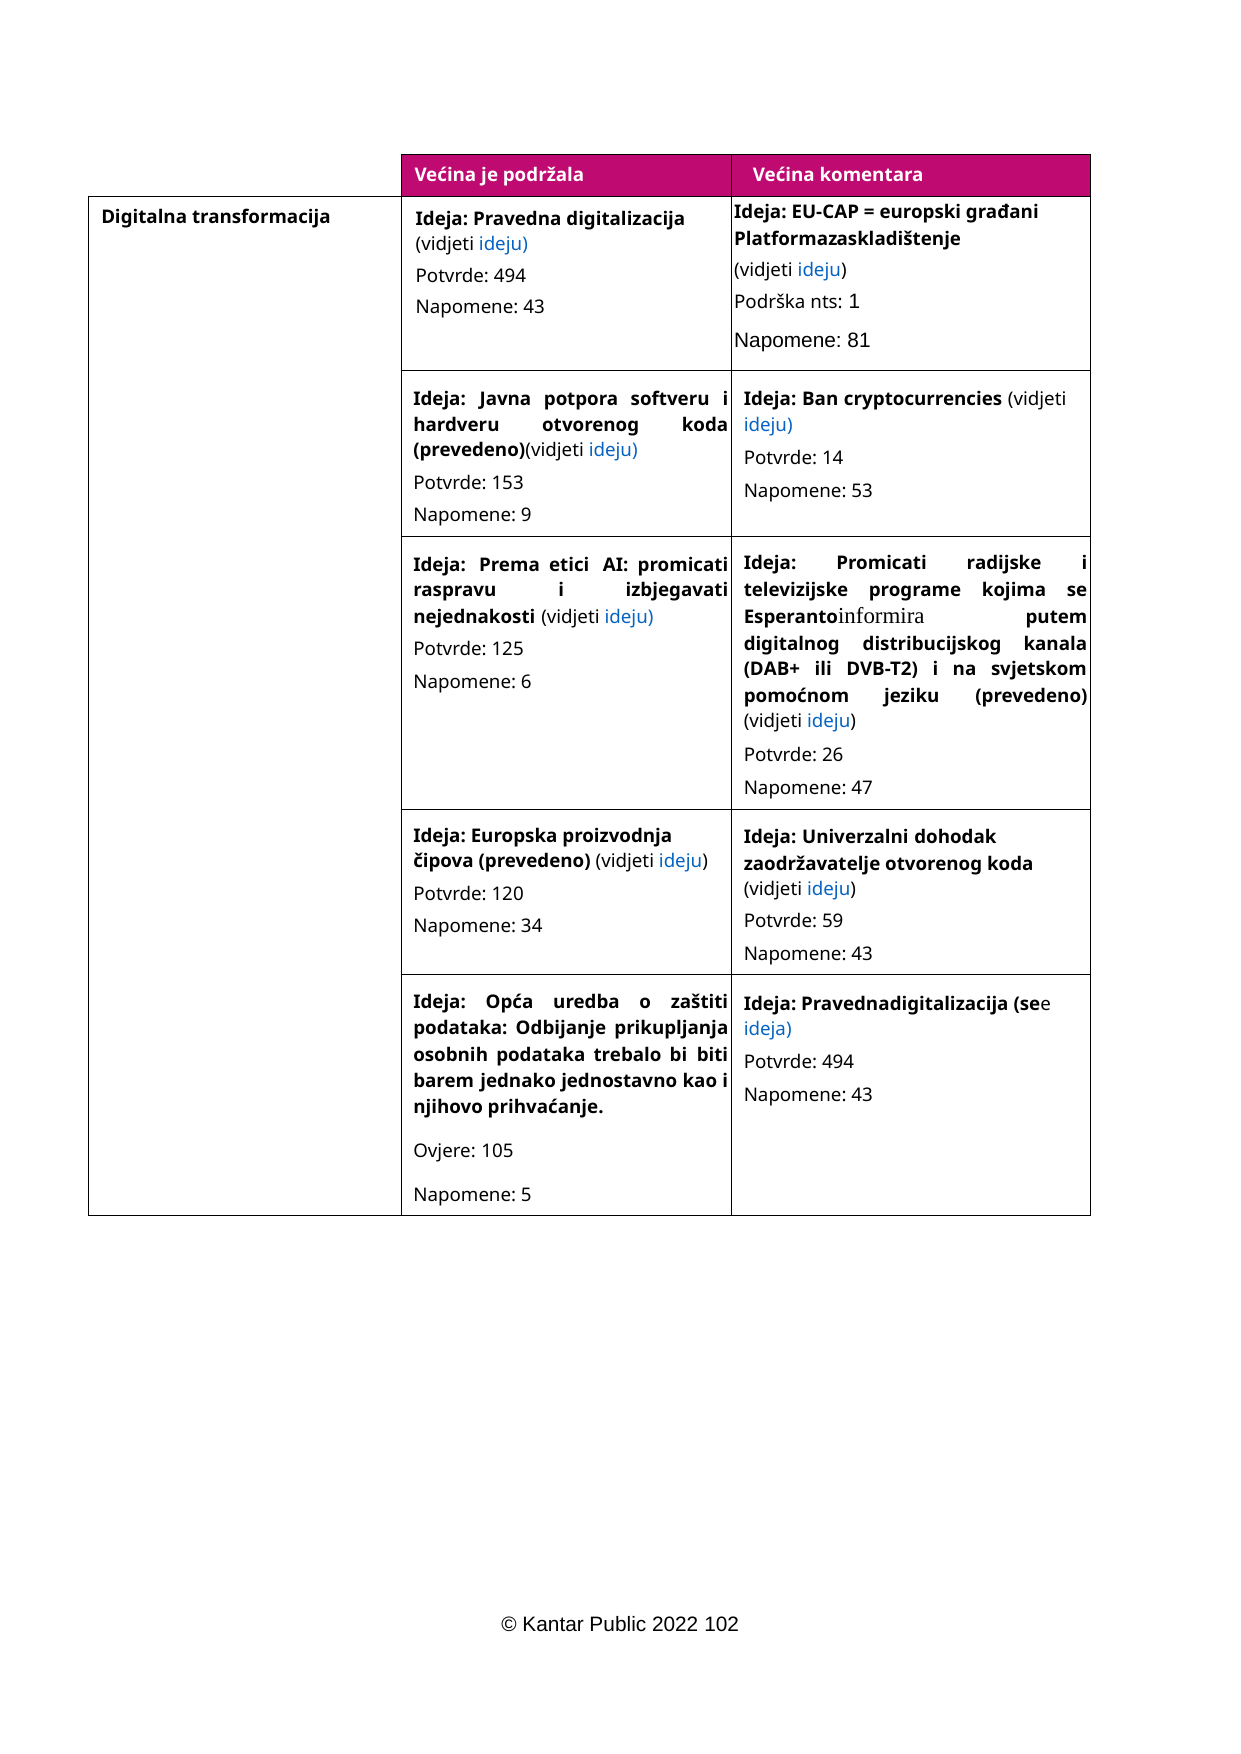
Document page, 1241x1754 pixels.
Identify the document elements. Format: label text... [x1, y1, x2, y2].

table_header [732, 155, 753, 196]
table_cell Ideja: Pravednadigitalizacija (see ideja) Potvrde: 494 Napomene: 43 [732, 975, 1090, 1215]
table_header Većina komentara [753, 155, 1064, 196]
table_header [1064, 155, 1090, 196]
table_cell Ideja: Europska proizvodnja čipova (prevedeno) (vidjeti ideju) Potvrde: 120 Napomene: 34 [402, 810, 731, 974]
table_header [402, 155, 414, 196]
table_header [89, 154, 401, 196]
table_header [718, 155, 731, 196]
table_cell Ideja: Univerzalni dohodak zaodržavatelje otvorenog koda (vidjeti ideju) Potvrde: 59 Napomene: 43 [732, 810, 1090, 974]
table_cell Ideja: Prema etici AI: promicati raspravu i izbjegavati nejednakosti (vidjeti ideju) Potvrde: 125 Napomene: 6 [402, 537, 731, 808]
table_header Većina je podržala [414, 155, 718, 196]
table_cell Ideja: Javna potpora softveru i hardveru otvorenog koda (prevedeno)(vidjeti ideju) Potvrde: 153 Napomene: 9 [402, 371, 731, 536]
table_cell Ideja: Opća uredba o zaštiti podataka: Odbijanje prikupljanja osobnih podataka trebalo bi biti barem jednako jednostavno kao i njihovo prihvaćanje. Ovjere: 105 Napomene: 5 [402, 975, 731, 1215]
table_cell Ideja: Ban cryptocurrencies (vidjeti ideju) Potvrde: 14 Napomene: 53 [732, 371, 1090, 536]
table_cell Digitalna transformacija [89, 197, 401, 1215]
table_cell Ideja: Promicati radijske i televizijske programe kojima se Esperantoinformira putem digitalnog distribucijskog kanala (DAB+ ili DVB-T2) i na svjetskom pomoćnom jeziku (prevedeno) (vidjeti ideju) Potvrde: 26 Napomene: 47 [732, 537, 1090, 808]
table_cell Ideja: EU-CAP = europski građani Platformazaskladištenje (vidjeti ideju) Podrška nts: 1 Napomene: 81 [732, 197, 1090, 370]
table_cell Ideja: Pravedna digitalizacija (vidjeti ideju) Potvrde: 494 Napomene: 43 [402, 197, 731, 370]
